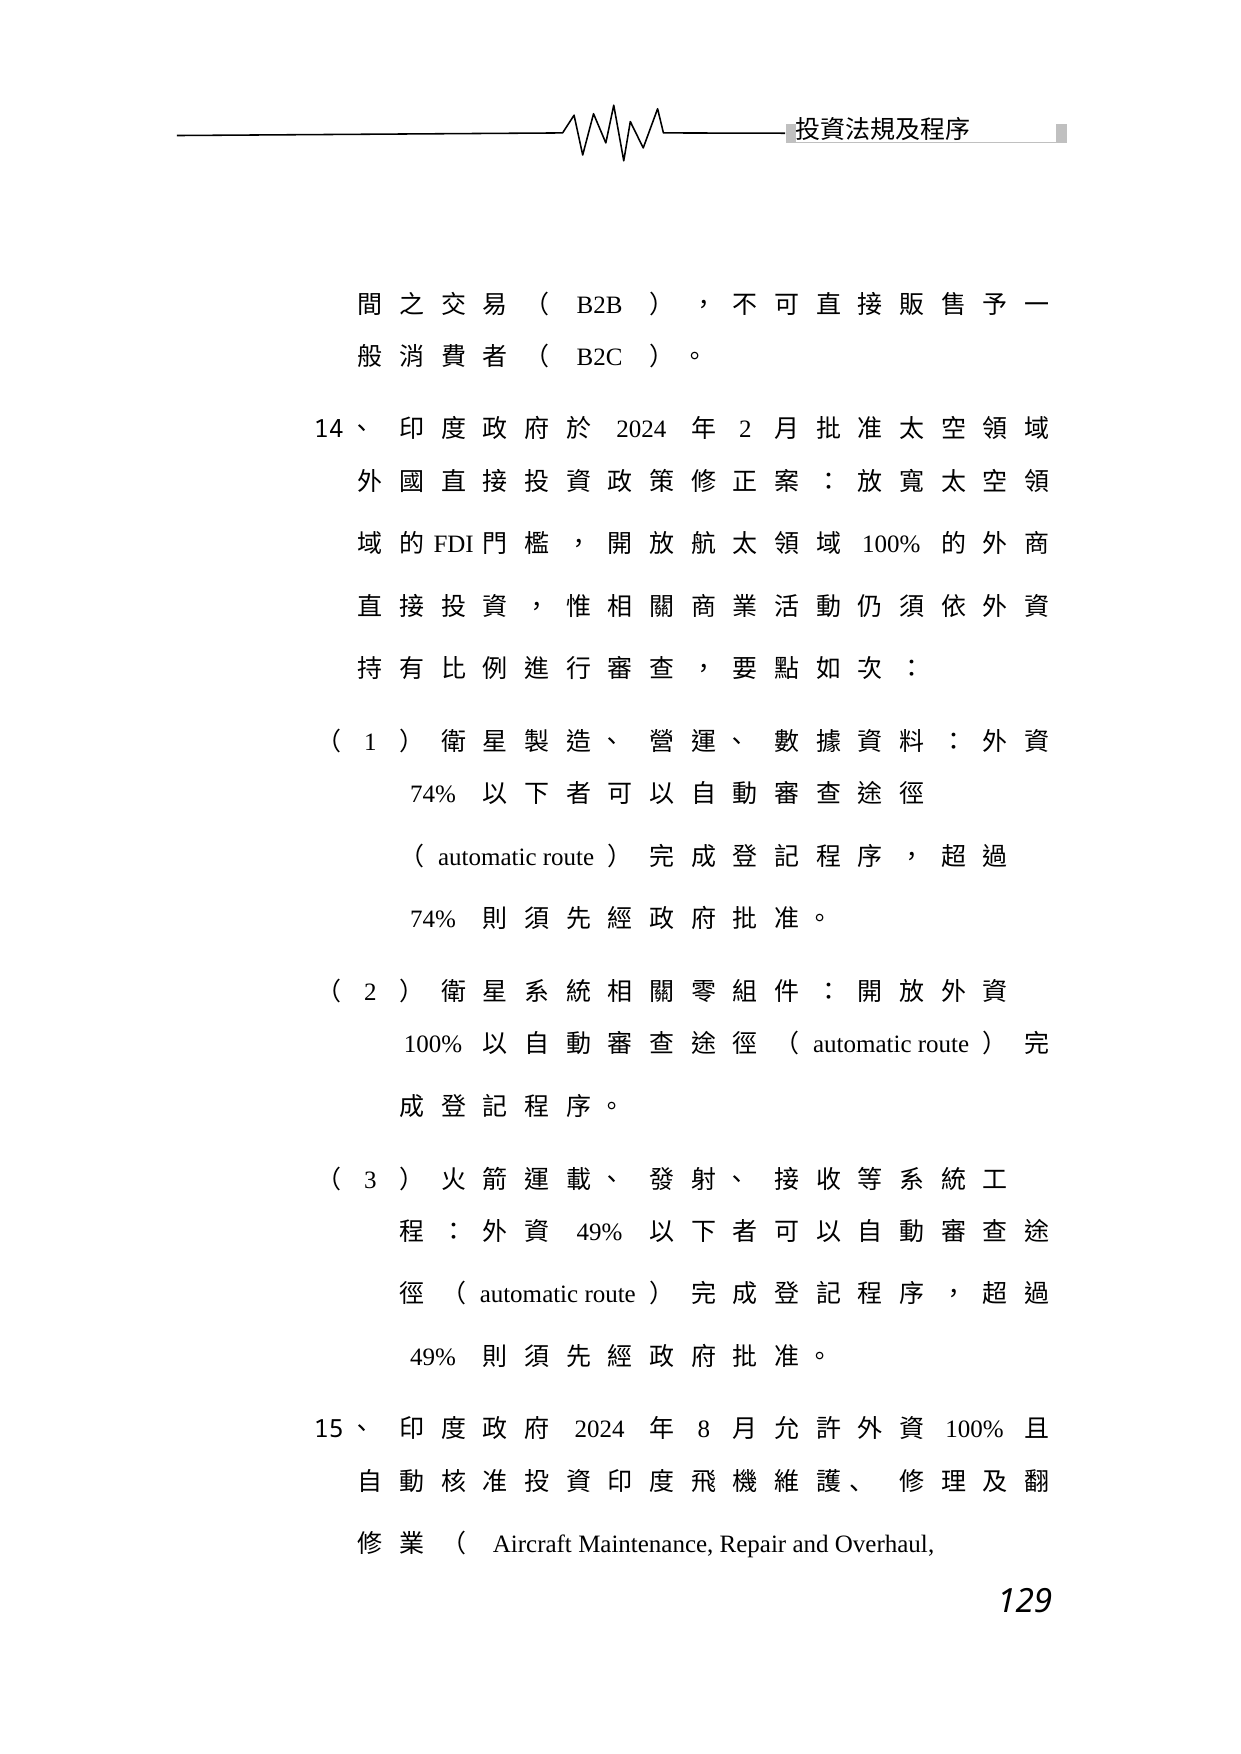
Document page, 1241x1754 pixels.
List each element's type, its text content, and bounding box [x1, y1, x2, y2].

text （1）衛星製造、營運、數據資料：外資74%以下者可以自動審查途徑（automatic route）完成登記程序，超過74%則須先經政府批准。 [306, 688, 1058, 938]
text （2）衛星系統相關零組件：開放外資100%以自動審查途徑（automatic route）完成登記程序。 [306, 938, 1058, 1125]
text 14、印度政府於2024年2月批准太空領域外國直接投資政策修正案：放寬太空領域的FDI門檻，開放航太領域100%的外商直接投資，惟相關商業活動仍須依外資持有比例進行審查，要點如次： [281, 375, 1058, 688]
text （3）火箭運載、發射、接收等系統工程：外資49%以下者可以自動審查途徑（automatic route）完成登記程序，超過49%則須先經政府批准。 [306, 1125, 1058, 1375]
text 間之交易（B2B），不可直接販售予一般消費者（B2C）。 [281, 250, 1058, 375]
text 15、印度政府2024年8月允許外資100%且自動核准投資印度飛機維護、修理及翻修業（Aircraft Maintenance, Repair and Overhaul, [282, 1375, 1058, 1563]
